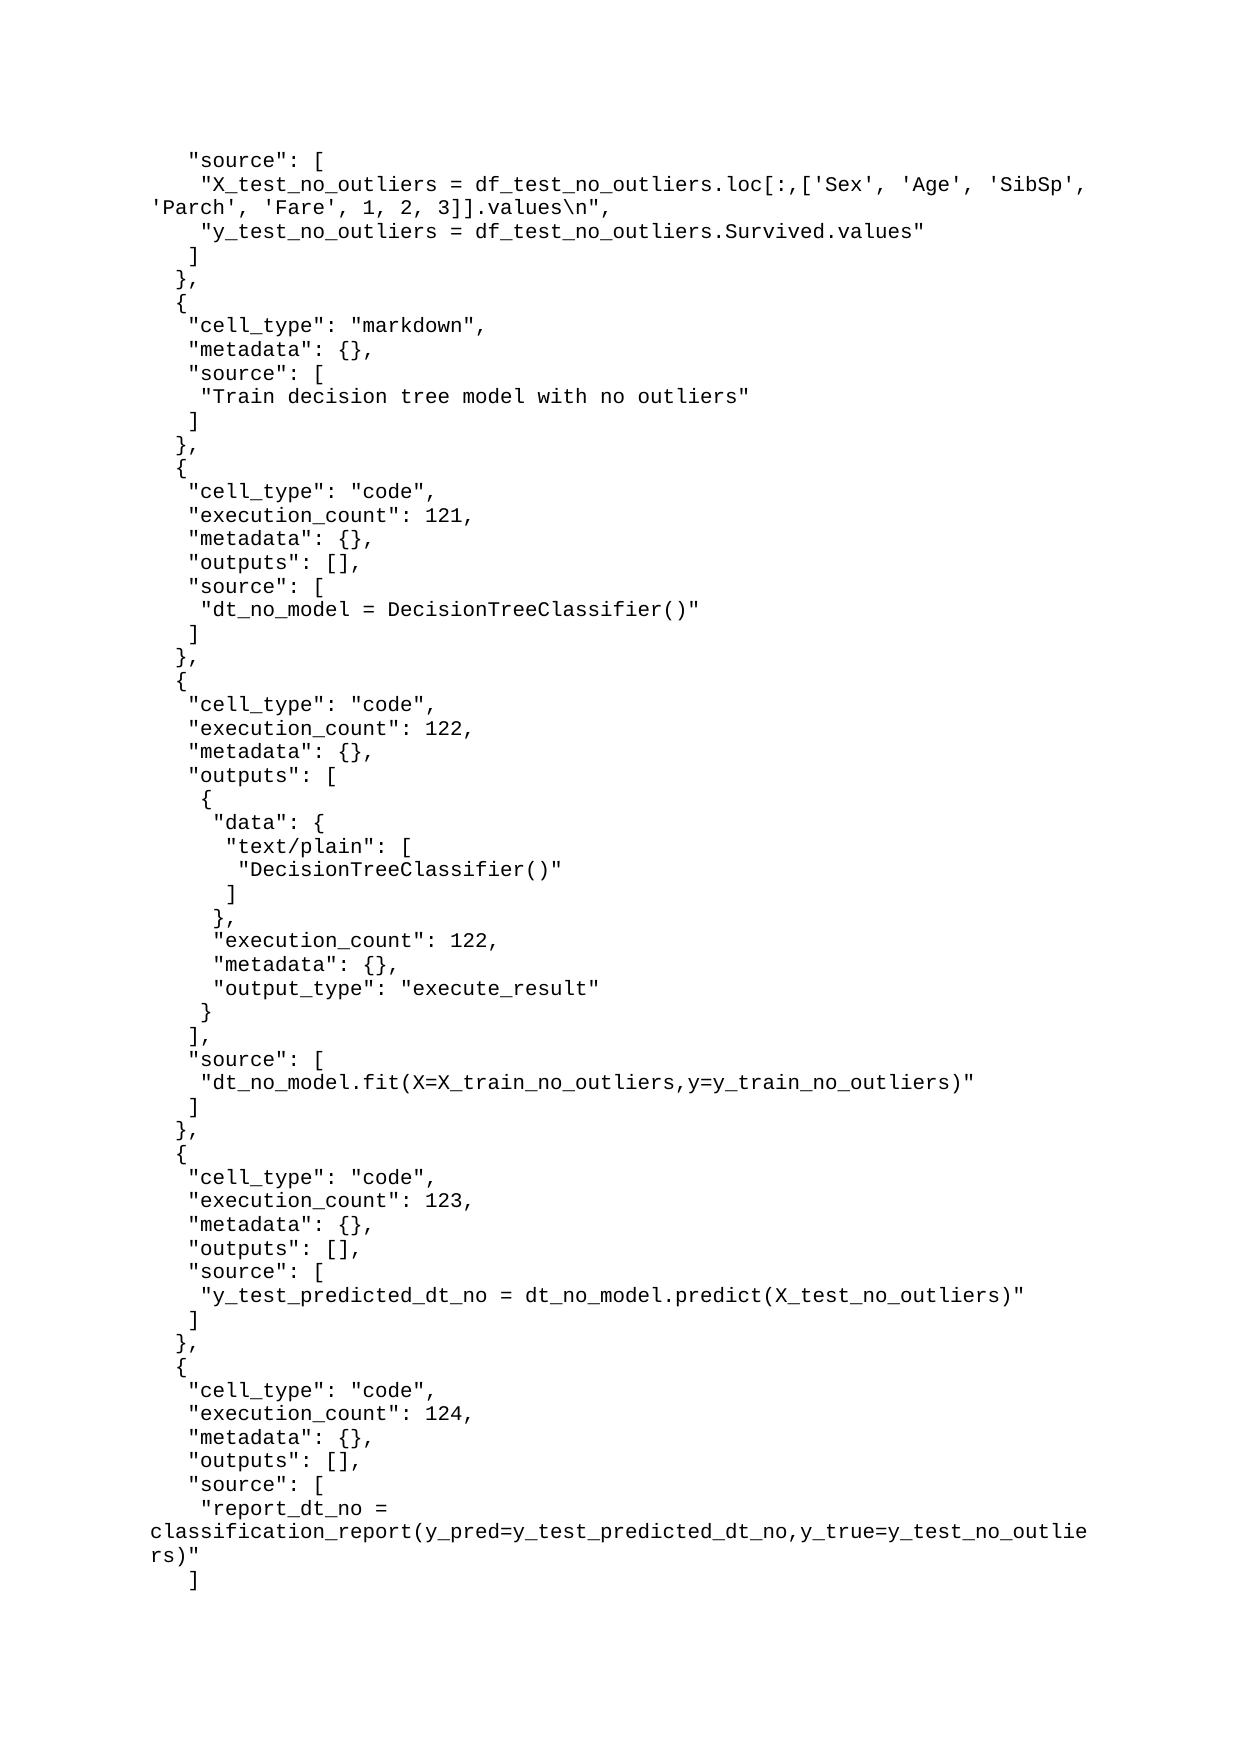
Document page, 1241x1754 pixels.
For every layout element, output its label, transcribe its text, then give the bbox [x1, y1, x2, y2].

text ] [150, 1569, 1090, 1592]
text "execution_count": 124, [150, 1403, 1090, 1427]
text "outputs": [], [150, 552, 1090, 576]
text "execution_count": 122, [150, 717, 1090, 741]
text "y_test_no_outliers = df_test_no_outliers.Survived.values" [150, 221, 1090, 244]
text "cell_type": "code", [150, 1167, 1090, 1190]
text "cell_type": "code", [150, 481, 1090, 505]
text }, [150, 434, 1090, 457]
text { [150, 457, 1090, 481]
text }, [150, 268, 1090, 292]
text "text/plain": [ [150, 836, 1090, 859]
text "DecisionTreeClassifier()" [150, 859, 1090, 883]
text "metadata": {}, [150, 741, 1090, 765]
text }, [150, 907, 1090, 930]
text { [150, 292, 1090, 316]
text { [150, 670, 1090, 694]
text "data": { [150, 812, 1090, 836]
text ] [150, 883, 1090, 907]
text { [150, 788, 1090, 812]
text "source": [ [150, 1261, 1090, 1285]
text "source": [ [150, 150, 1090, 174]
text ] [150, 1309, 1090, 1332]
text "cell_type": "code", [150, 694, 1090, 717]
text "source": [ [150, 1048, 1090, 1072]
text "report_dt_no = classification_report(y_pred=y_test_predicted_dt_no,y_true=y_test_no_outliers)" [150, 1498, 1090, 1569]
text "output_type": "execute_result" [150, 978, 1090, 1001]
text }, [150, 1332, 1090, 1356]
text "outputs": [], [150, 1451, 1090, 1474]
text "metadata": {}, [150, 528, 1090, 552]
text "execution_count": 122, [150, 930, 1090, 954]
text { [150, 1356, 1090, 1379]
text "metadata": {}, [150, 1214, 1090, 1238]
text ], [150, 1025, 1090, 1048]
text ] [150, 1096, 1090, 1119]
text "dt_no_model.fit(X=X_train_no_outliers,y=y_train_no_outliers)" [150, 1072, 1090, 1096]
text "execution_count": 121, [150, 505, 1090, 528]
text "metadata": {}, [150, 954, 1090, 978]
text "metadata": {}, [150, 339, 1090, 363]
text } [150, 1001, 1090, 1025]
text "cell_type": "markdown", [150, 316, 1090, 339]
text }, [150, 647, 1090, 670]
text { [150, 1143, 1090, 1167]
text "execution_count": 123, [150, 1190, 1090, 1214]
text "outputs": [ [150, 765, 1090, 788]
text "y_test_predicted_dt_no = dt_no_model.predict(X_test_no_outliers)" [150, 1285, 1090, 1309]
text "outputs": [], [150, 1238, 1090, 1261]
text "source": [ [150, 576, 1090, 599]
text "source": [ [150, 1474, 1090, 1498]
text ] [150, 410, 1090, 434]
text "dt_no_model = DecisionTreeClassifier()" [150, 599, 1090, 623]
text "X_test_no_outliers = df_test_no_outliers.loc[:,['Sex', 'Age', 'SibSp', 'Parch', 'Fare', 1, 2, 3]].values\n", [150, 174, 1090, 221]
text ] [150, 623, 1090, 647]
text "cell_type": "code", [150, 1379, 1090, 1403]
text ] [150, 244, 1090, 268]
text }, [150, 1119, 1090, 1143]
text "source": [ [150, 363, 1090, 386]
text "Train decision tree model with no outliers" [150, 386, 1090, 410]
text "metadata": {}, [150, 1427, 1090, 1451]
